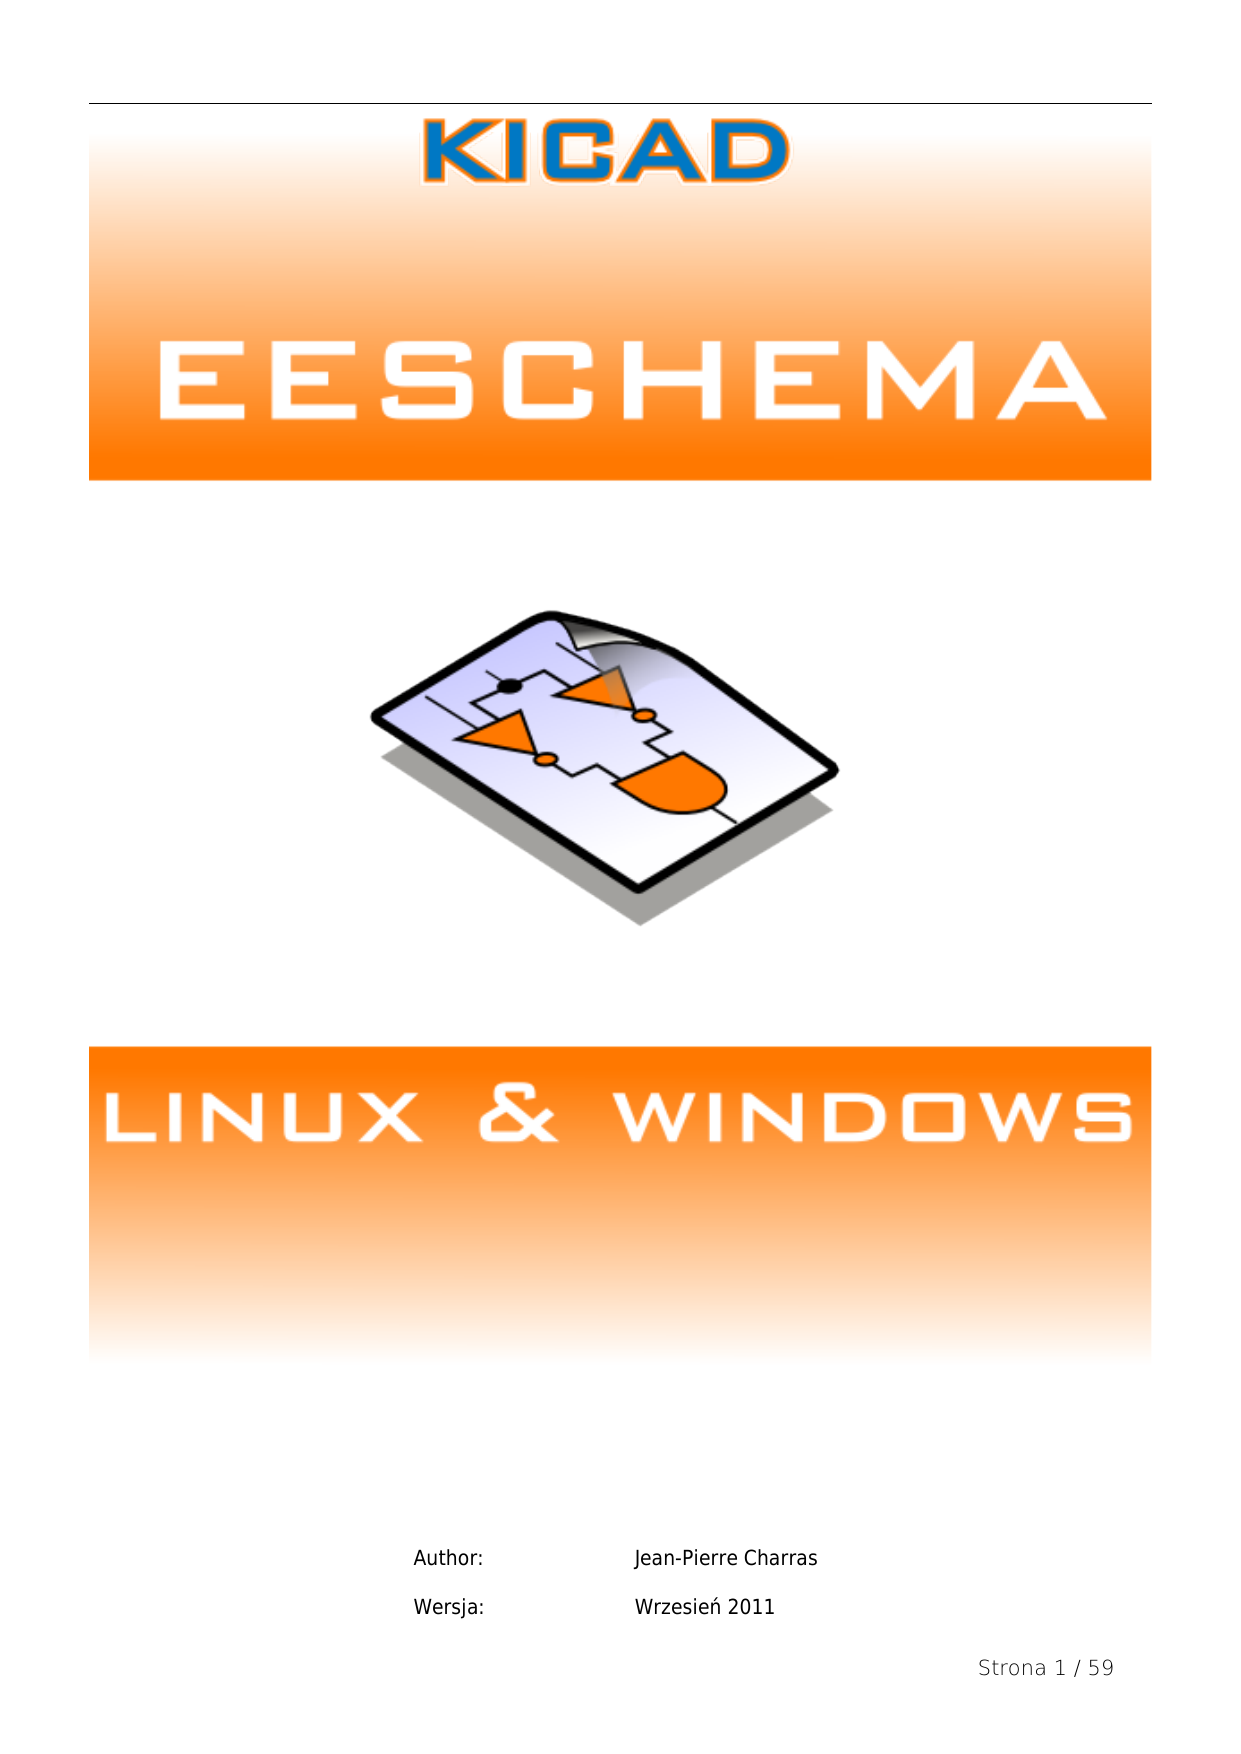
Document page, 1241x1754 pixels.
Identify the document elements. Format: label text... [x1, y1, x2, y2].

picture [89, 74, 1152, 1418]
text Author: Jean-Pierre Charras [266, 1546, 1152, 1571]
text Wersja: Wrzesień 2011 [266, 1595, 1152, 1619]
